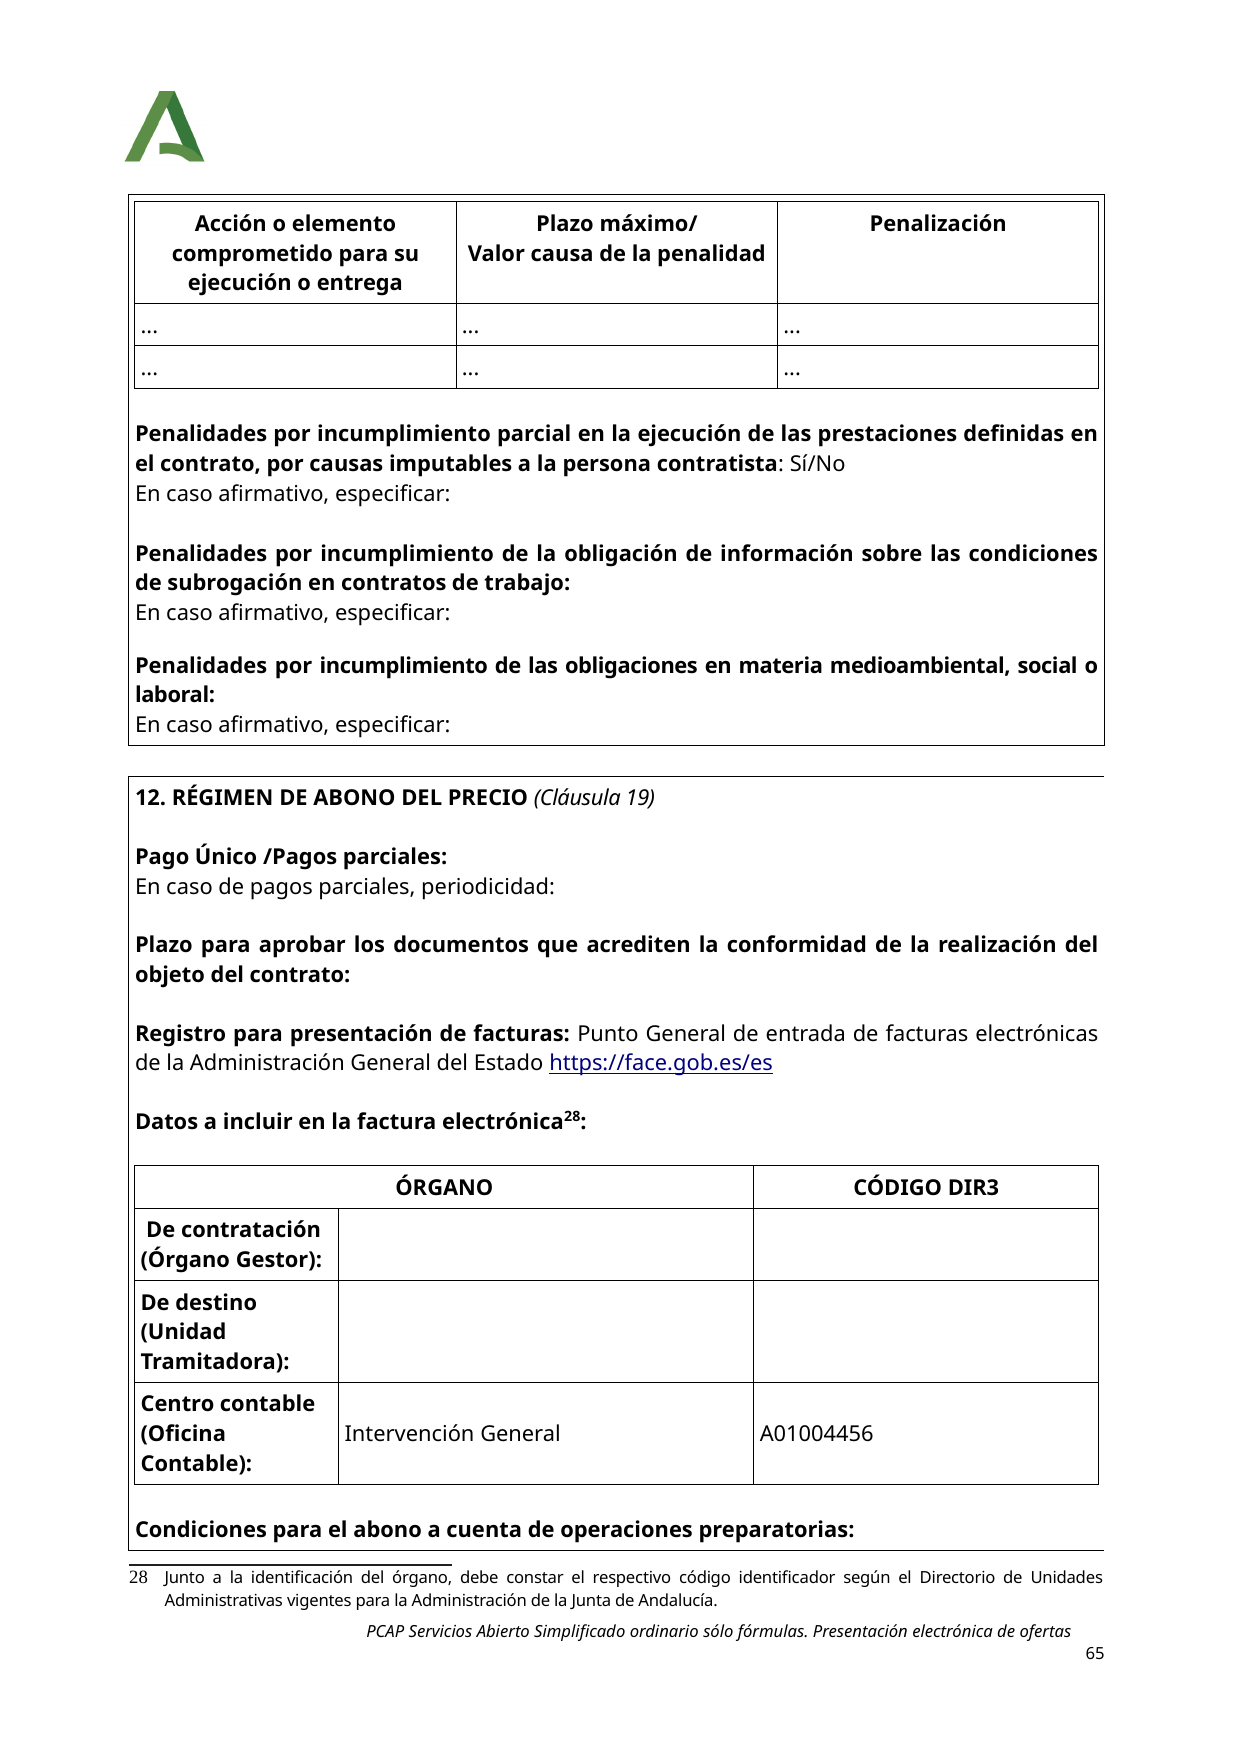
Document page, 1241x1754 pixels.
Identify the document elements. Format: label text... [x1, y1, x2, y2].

table_cell ... [135, 346, 456, 387]
table_cell [754, 1281, 1098, 1382]
table_cell [339, 1209, 753, 1280]
table_cell A01004456 [754, 1383, 1098, 1483]
table_cell De destino (Unidad Tramitadora): [135, 1281, 338, 1382]
table_header Penalidades por incumplimiento parcial en la ejecución de las prestaciones definidas en el contrato, por causas imputables a la persona contratista: Sí/No En caso afirmativo, especificar: Penalidades por incumplimiento de la obligación de información sobre las condiciones de subrogación en contratos de trabajo: En caso afirmativo, especificar: Penalidades por incumplimiento de las obligaciones en materia medioambiental, social o laboral: En caso afirmativo, especificar: [129, 195, 1104, 745]
table_header Plazo máximo/ Valor causa de la penalidad [457, 202, 777, 303]
table_header Acción o elemento comprometido para su ejecución o entrega [135, 202, 456, 303]
table_cell ... [778, 304, 1098, 345]
table_cell ... [135, 304, 456, 345]
table_cell [339, 1281, 753, 1382]
table_header ÓRGANO [135, 1166, 753, 1208]
table_cell ... [457, 304, 777, 345]
table_cell ... [778, 346, 1098, 387]
table_header 12. RÉGIMEN DE ABONO DEL PRECIO (Cláusula 19) Pago Único /Pagos parciales: En caso de pagos parciales, periodicidad: Plazo para aprobar los documentos que acrediten la conformidad de la realización del objeto del contrato: Registro para presentación de facturas: Punto General de entrada de facturas electrónicas de la Administración General del Estado https://face.gob.es/es Datos a incluir en la factura electrónica: Condiciones para el abono a cuenta de operaciones preparatorias: [129, 777, 1104, 1550]
table_cell [754, 1209, 1098, 1280]
table_cell Centro contable (Oficina Contable): [135, 1383, 338, 1483]
table_header Penalización [778, 202, 1098, 303]
table_cell Intervención General [339, 1383, 753, 1483]
table_cell ... [457, 346, 777, 387]
table_header CÓDIGO DIR3 [754, 1166, 1098, 1208]
table_cell De contratación (Órgano Gestor): [135, 1209, 338, 1280]
picture [120, 86, 209, 166]
